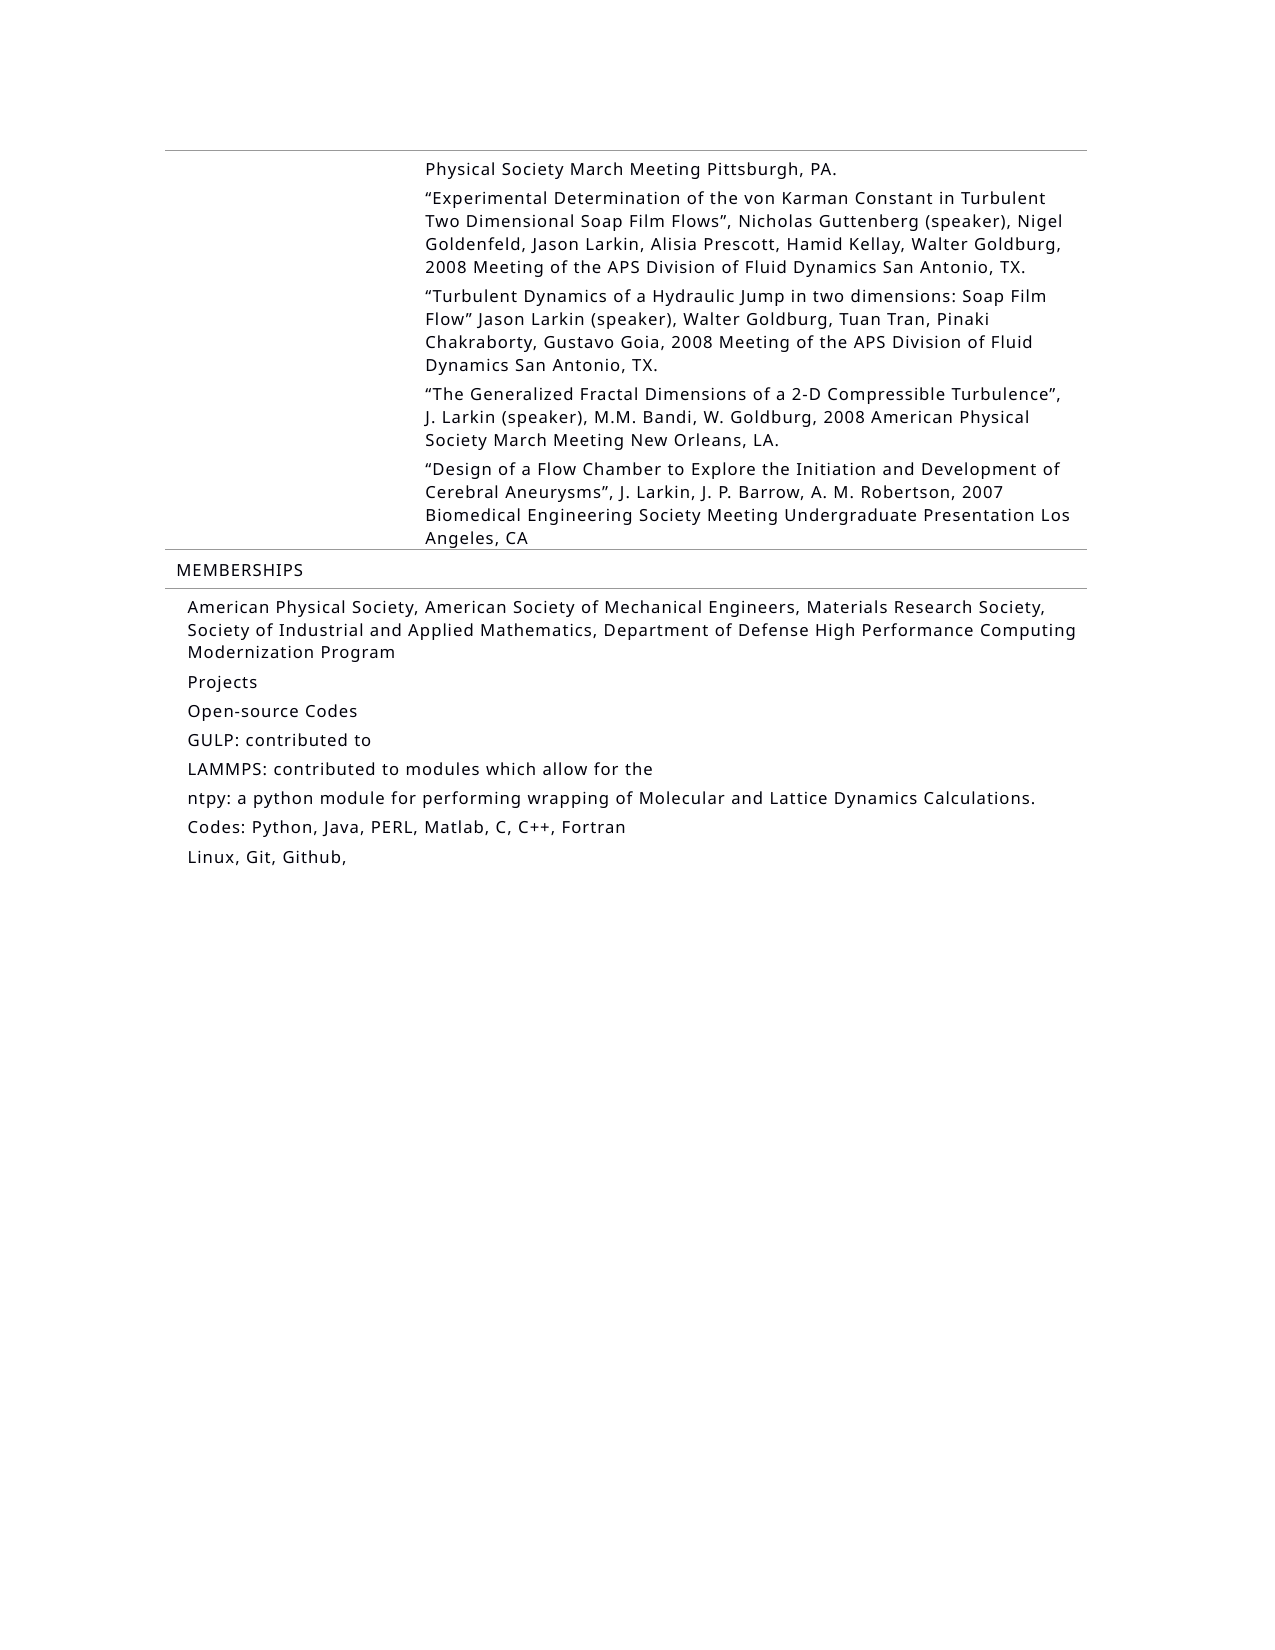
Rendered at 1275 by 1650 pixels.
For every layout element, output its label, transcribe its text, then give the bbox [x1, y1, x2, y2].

list Open-source Codes [187, 699, 1087, 722]
list GULP: contributed to [187, 728, 1087, 751]
list Linux, Git, Github, [187, 845, 1087, 868]
list Codes: Python, Java, PERL, Matlab, C, C++, Fortran [187, 816, 1087, 838]
table_cell Memberships [165, 550, 1087, 587]
list American Physical Society, American Society of Mechanical Engineers, Materials Research Society, Society of Industrial and Applied Mathematics, Department of Defense High Performance Computing Modernization Program [187, 595, 1087, 663]
list Projects [187, 670, 1087, 693]
table_cell Physical Society March Meeting Pittsburgh, PA. “Experimental Determination of the von Karman Constant in Turbulent Two Dimensional Soap Film Flows”, Nicholas Guttenberg (speaker), Nigel Goldenfeld, Jason Larkin, Alisia Prescott, Hamid Kellay, Walter Goldburg, 2008 Meeting of the APS Division of Fluid Dynamics San Antonio, TX. “Turbulent Dynamics of a Hydraulic Jump in two dimensions: Soap Film Flow” Jason Larkin (speaker), Walter Goldburg, Tuan Tran, Pinaki Chakraborty, Gustavo Goia, 2008 Meeting of the APS Division of Fluid Dynamics San Antonio, TX. “The Generalized Fractal Dimensions of a 2-D Compressible Turbulence”, J. Larkin (speaker), M.M. Bandi, W. Goldburg, 2008 American Physical Society March Meeting New Orleans, LA. “Design of a Flow Chamber to Explore the Initiation and Development of Cerebral Aneurysms”, J. Larkin, J. P. Barrow, A. M. Robertson, 2007 Biomedical Engineering Society Meeting Undergraduate Presentation Los Angeles, CA [414, 151, 1087, 549]
list LAMMPS: contributed to modules which allow for the [187, 757, 1087, 780]
table_cell [165, 151, 414, 549]
list ntpy: a python module for performing wrapping of Molecular and Lattice Dynamics Calculations. [187, 786, 1087, 809]
